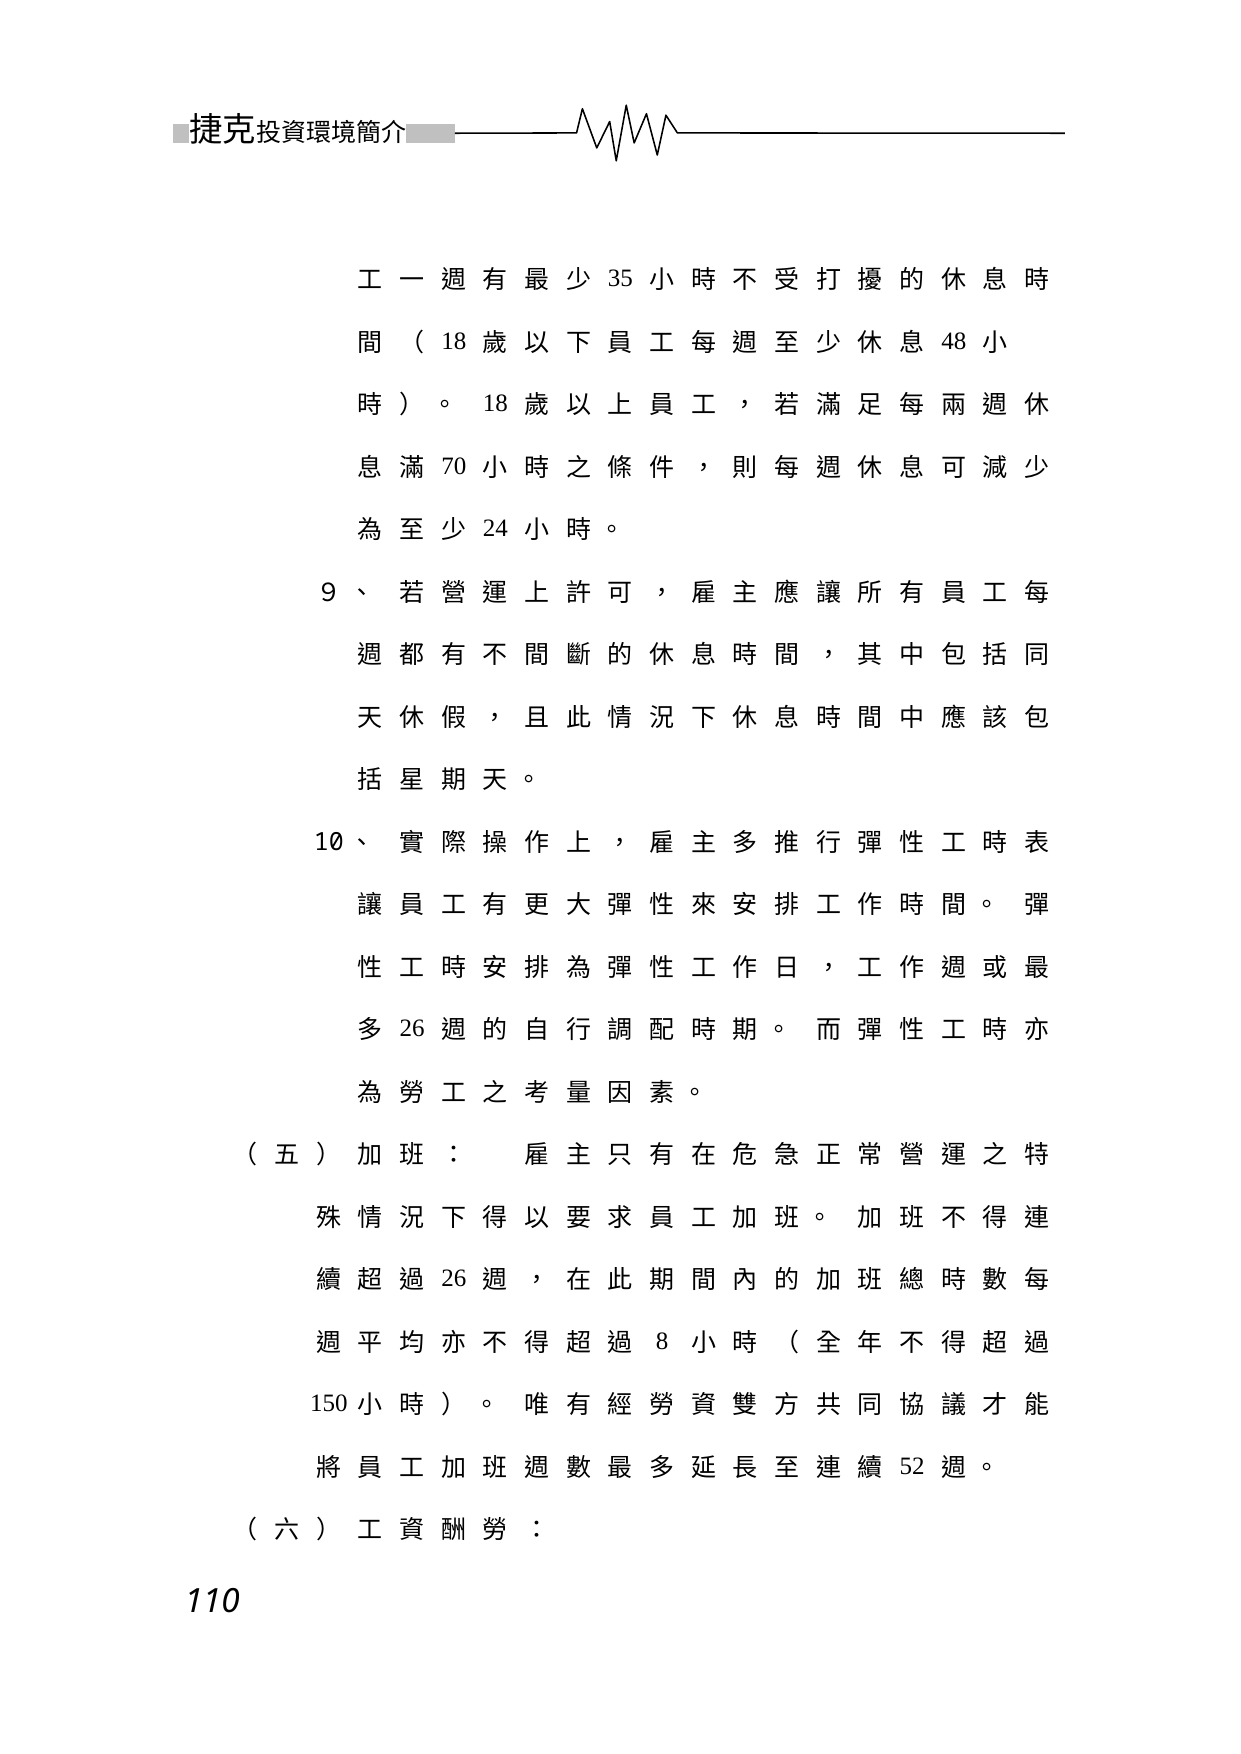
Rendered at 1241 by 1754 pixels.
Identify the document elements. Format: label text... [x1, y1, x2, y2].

text 10、實際操作上，雇主多推行彈性工時表讓員工有更大彈性來安排工作時間。彈性工時安排為彈性工作日，工作週或最多26週的自行調配時期。而彈性工時亦為勞工之考量因素。 [281, 799, 1058, 1111]
text （五）加班： 雇主只有在危急正常營運之特殊情況下得以要求員工加班。加班不得連續超過26週，在此期間內的加班總時數每週平均亦不得超過8小時（全年不得超過150小時）。唯有經勞資雙方共同協議才能將員工加班週數最多延長至連續52週。 [207, 1111, 1058, 1486]
text 工一週有最少35小時不受打擾的休息時間（18歲以下員工每週至少休息48小時）。18歲以上員工，若滿足每兩週休息滿70小時之條件，則每週休息可減少為至少24小時。 [281, 236, 1058, 549]
text ９、若營運上許可，雇主應讓所有員工每週都有不間斷的休息時間，其中包括同天休假，且此情況下休息時間中應該包括星期天。 [281, 549, 1058, 799]
text （六）工資酬勞： [207, 1486, 1058, 1549]
